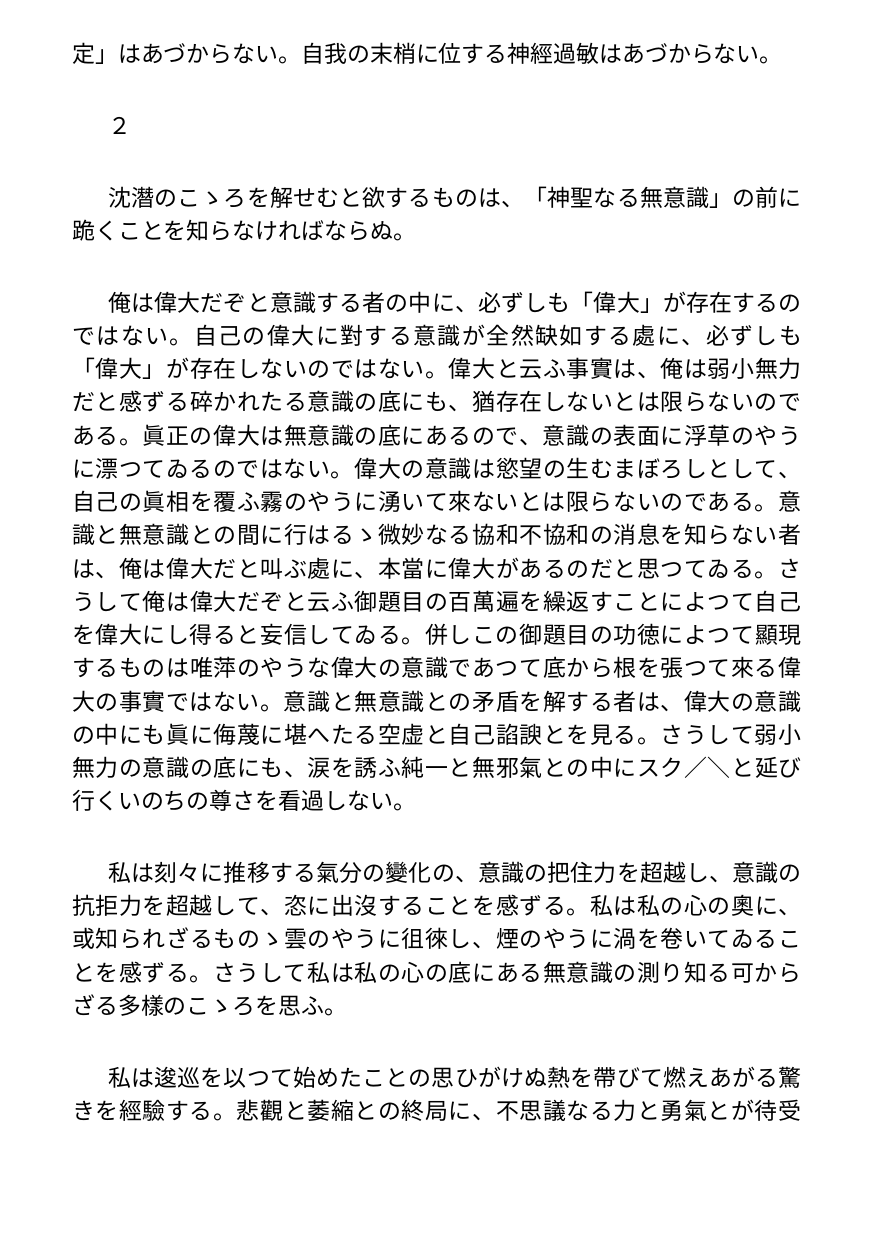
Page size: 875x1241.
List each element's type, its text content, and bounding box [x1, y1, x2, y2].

text 私は刻々に推移する氣分の變化の、意識の把住力を超越し、意識の抗拒力を超越して、恣に出沒することを感ずる。私は私の心の奧に、或知られざるものゝ雲のやうに徂徠し、煙のやうに渦を卷いてゐることを感ずる。さうして私は私の心の底にある無意識の測り知る可からざる多樣のこゝろを思ふ。 [72, 855, 802, 1021]
text ２ [72, 108, 802, 141]
text 私は逡巡を以つて始めたことの思ひがけぬ熱を帶びて燃えあがる驚きを經驗する。悲觀と萎縮との終局に、不思議なる力と勇氣とが待受 [72, 1059, 802, 1126]
text 俺は偉大だぞと意識する者の中に、必ずしも「偉大」が存在するのではない。自己の偉大に對する意識が全然缺如する處に、必ずしも「偉大」が存在しないのではない。偉大と云ふ事實は、俺は弱小無力だと感ずる碎かれたる意識の底にも、猶存在しないとは限らないのである。眞正の偉大は無意識の底にあるので、意識の表面に浮草のやうに漂つてゐるのではない。偉大の意識は慾望の生むまぼろしとして、自己の眞相を覆ふ霧のやうに湧いて來ないとは限らないのである。意識と無意識との間に行はるゝ微妙なる協和不協和の消息を知らない者は、俺は偉大だと叫ぶ處に、本當に偉大があるのだと思つてゐる。さうして俺は偉大だぞと云ふ御題目の百萬遍を繰返すことによつて自己を偉大にし得ると妄信してゐる。併しこの御題目の功徳によつて顯現するものは唯萍のやうな偉大の意識であつて底から根を張つて來る偉大の事實ではない。意識と無意識との矛盾を解する者は、偉大の意識の中にも眞に侮蔑に堪へたる空虚と自己諂諛とを見る。さうして弱小無力の意識の底にも、涙を誘ふ純一と無邪氣との中にスク／＼と延び行くいのちの尊さを看過しない。 [72, 284, 802, 816]
text 沈潛のこゝろを解せむと欲するものは、「神聖なる無意識」の前に跪くことを知らなければならぬ。 [72, 179, 802, 246]
text 定」はあづからない。自我の末梢に位する神經過敏はあづからない。 [72, 36, 802, 69]
